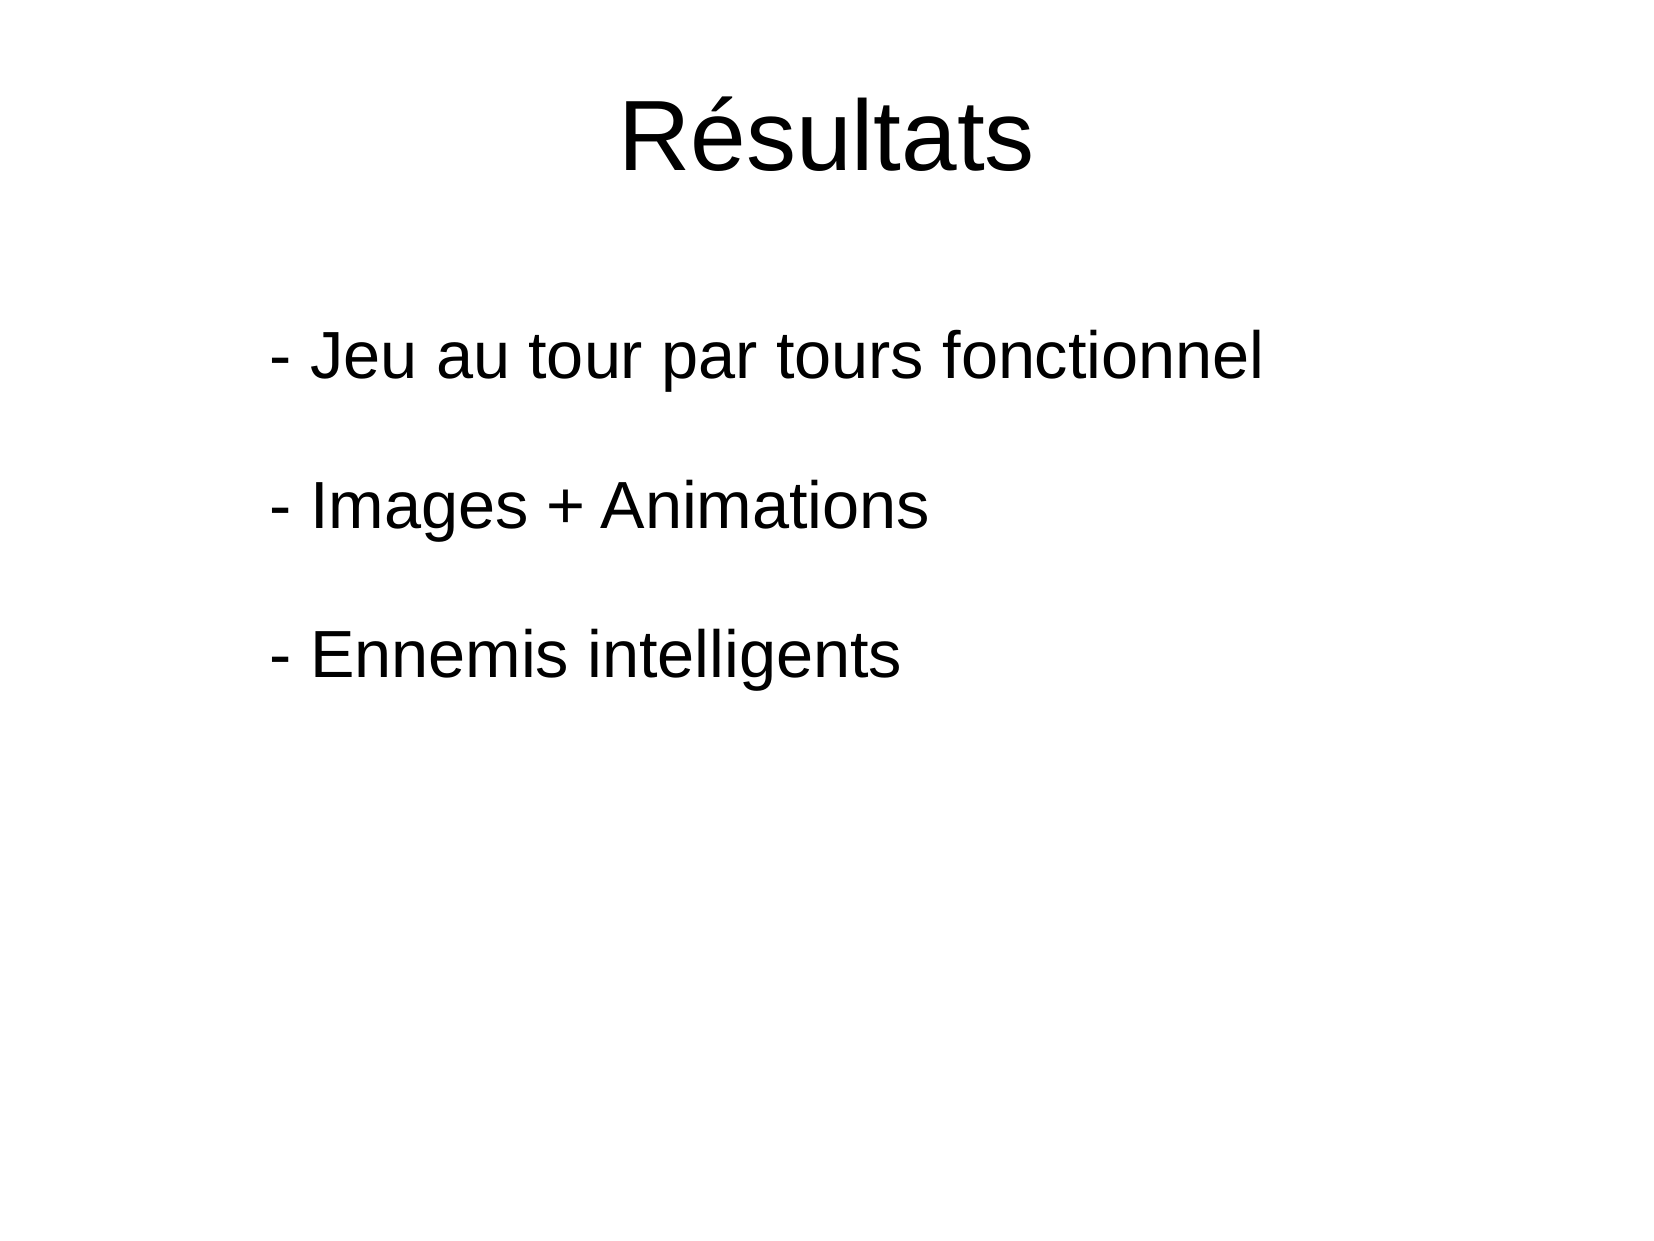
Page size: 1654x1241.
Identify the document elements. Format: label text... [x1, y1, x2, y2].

text_box - Jeu au tour par tours fonctionnel - Images + Animations - Ennemis intelligents [236, 236, 1536, 1223]
text_box Résultats [82, 58, 1571, 213]
